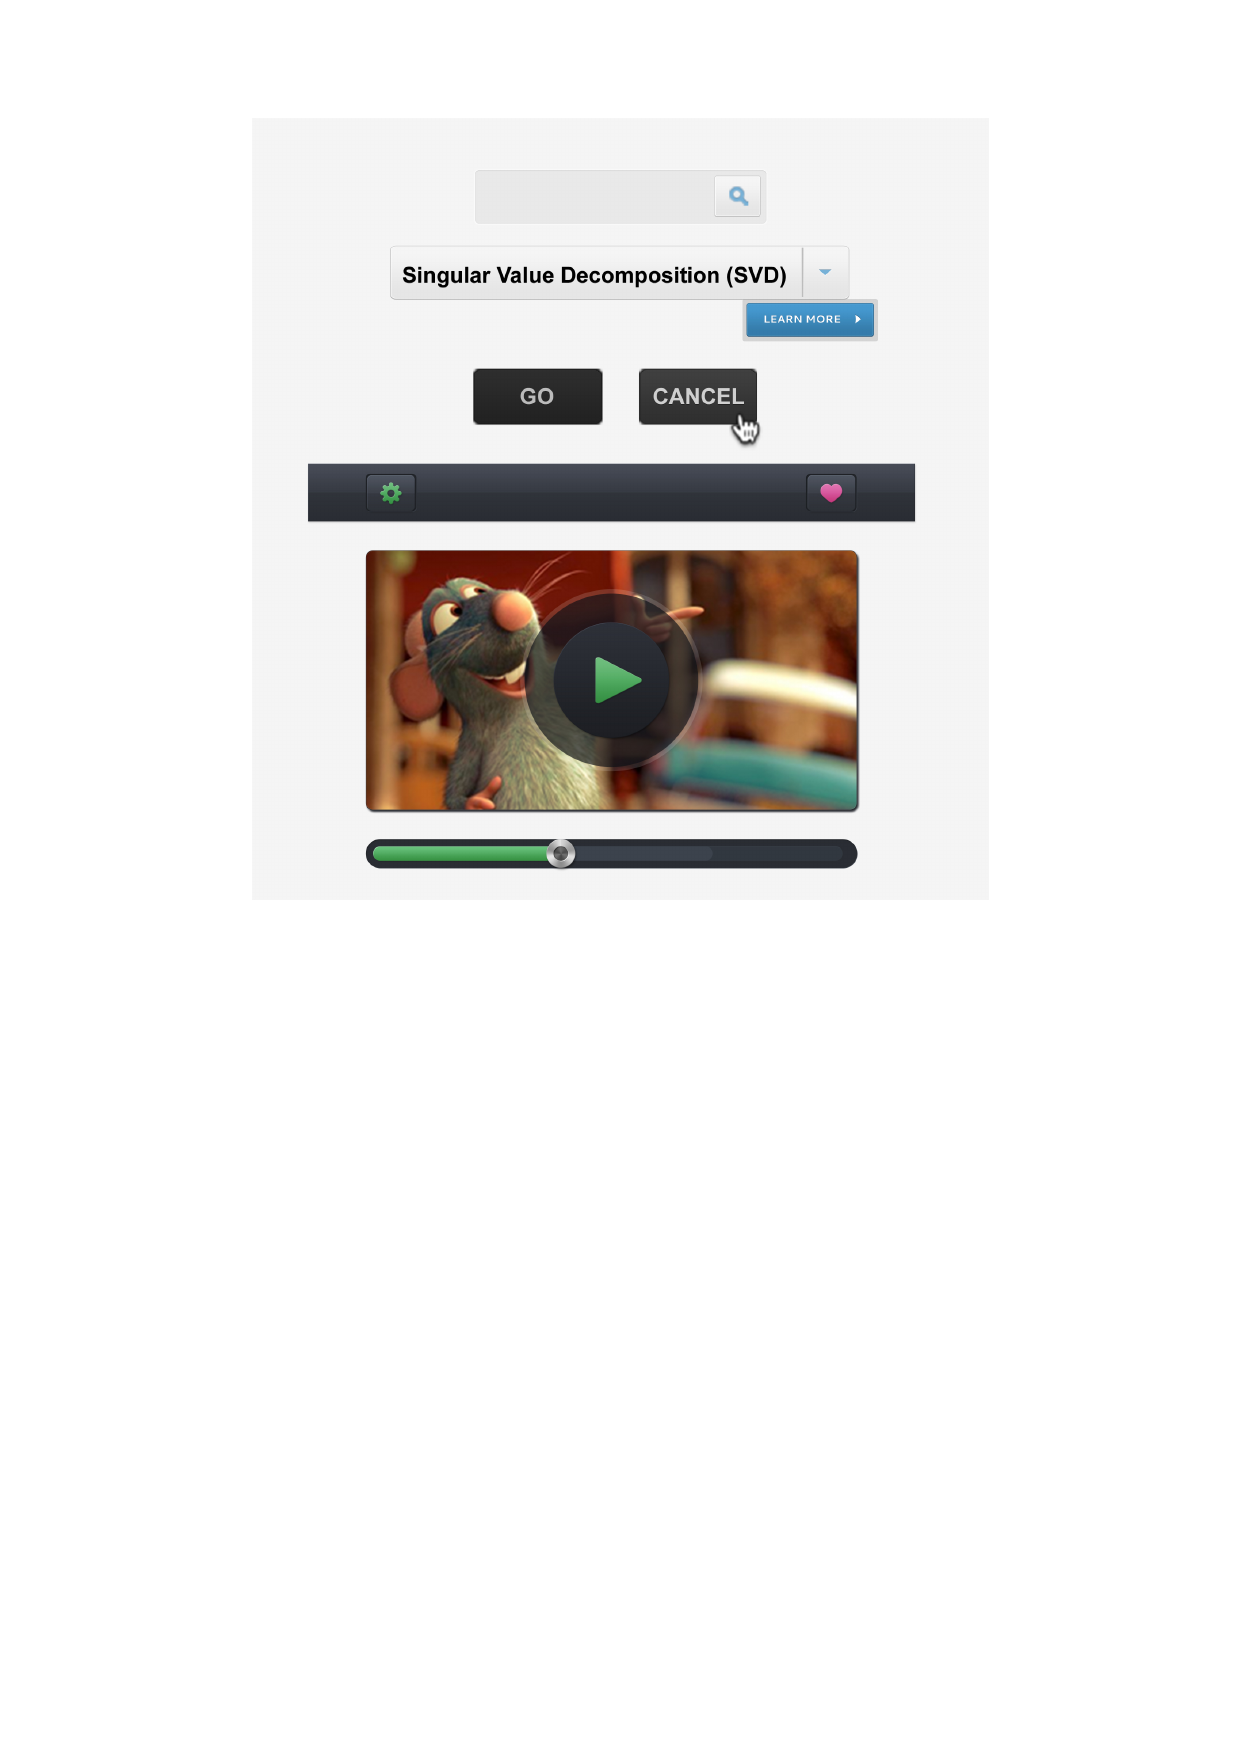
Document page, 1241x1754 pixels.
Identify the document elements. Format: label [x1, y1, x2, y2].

picture [252, 118, 989, 900]
